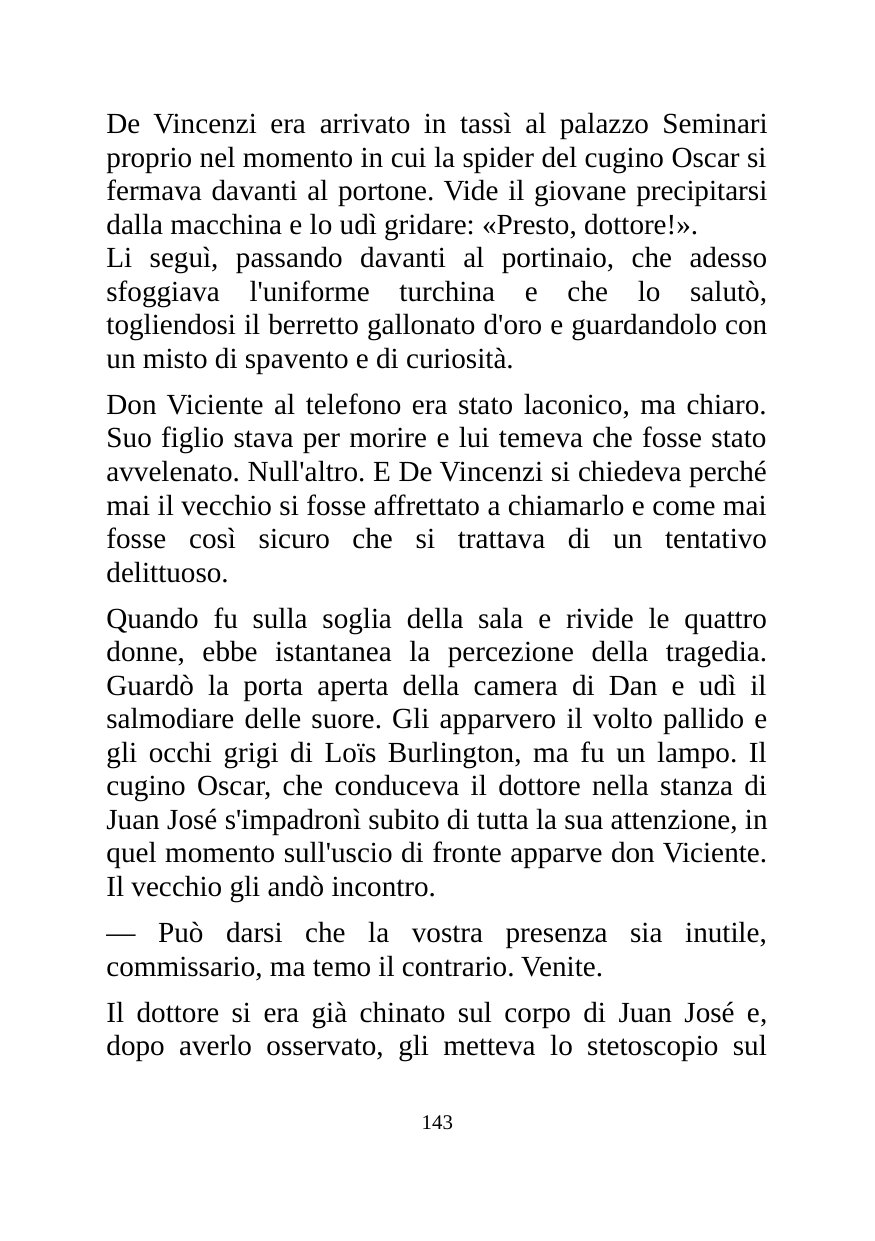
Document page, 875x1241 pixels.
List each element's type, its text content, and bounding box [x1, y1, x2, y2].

text Li seguì, passando davanti al portinaio, che adesso sfoggiava l'uniforme turchina e che lo salutò, togliendosi il berretto gallonato d'oro e guardandolo con un misto di spavento e di curiosità. [106, 240, 768, 374]
text De Vincenzi era arrivato in tassì al palazzo Seminari proprio nel momento in cui la spider del cugino Oscar si fermava davanti al portone. Vide il giovane precipitarsi dalla macchina e lo udì gridare: «Presto, dottore!». [106, 106, 768, 240]
text — Può darsi che la vostra presenza sia inutile, commissario, ma temo il contrario. Venite. [106, 915, 768, 982]
text Don Viciente al telefono era stato laconico, ma chiaro. Suo figlio stava per morire e lui temeva che fosse stato avvelenato. Null'altro. E De Vincenzi si chiedeva perché mai il vecchio si fosse affrettato a chiamarlo e come mai fosse così sicuro che si trattava di un tentativo delittuoso. [106, 387, 768, 588]
text Il dottore si era già chinato sul corpo di Juan José e, dopo averlo osservato, gli metteva lo stetoscopio sul [106, 995, 768, 1062]
text Quando fu sulla soglia della sala e rivide le quattro donne, ebbe istantanea la percezione della tragedia. Guardò la porta aperta della camera di Dan e udì il salmodiare delle suore. Gli apparvero il volto pallido e gli occhi grigi di Loïs Burlington, ma fu un lampo. Il cugino Oscar, che conduceva il dottore nella stanza di Juan José s'impadronì subito di tutta la sua attenzione, in quel momento sull'uscio di fronte apparve don Viciente. Il vecchio gli andò incontro. [106, 601, 768, 903]
